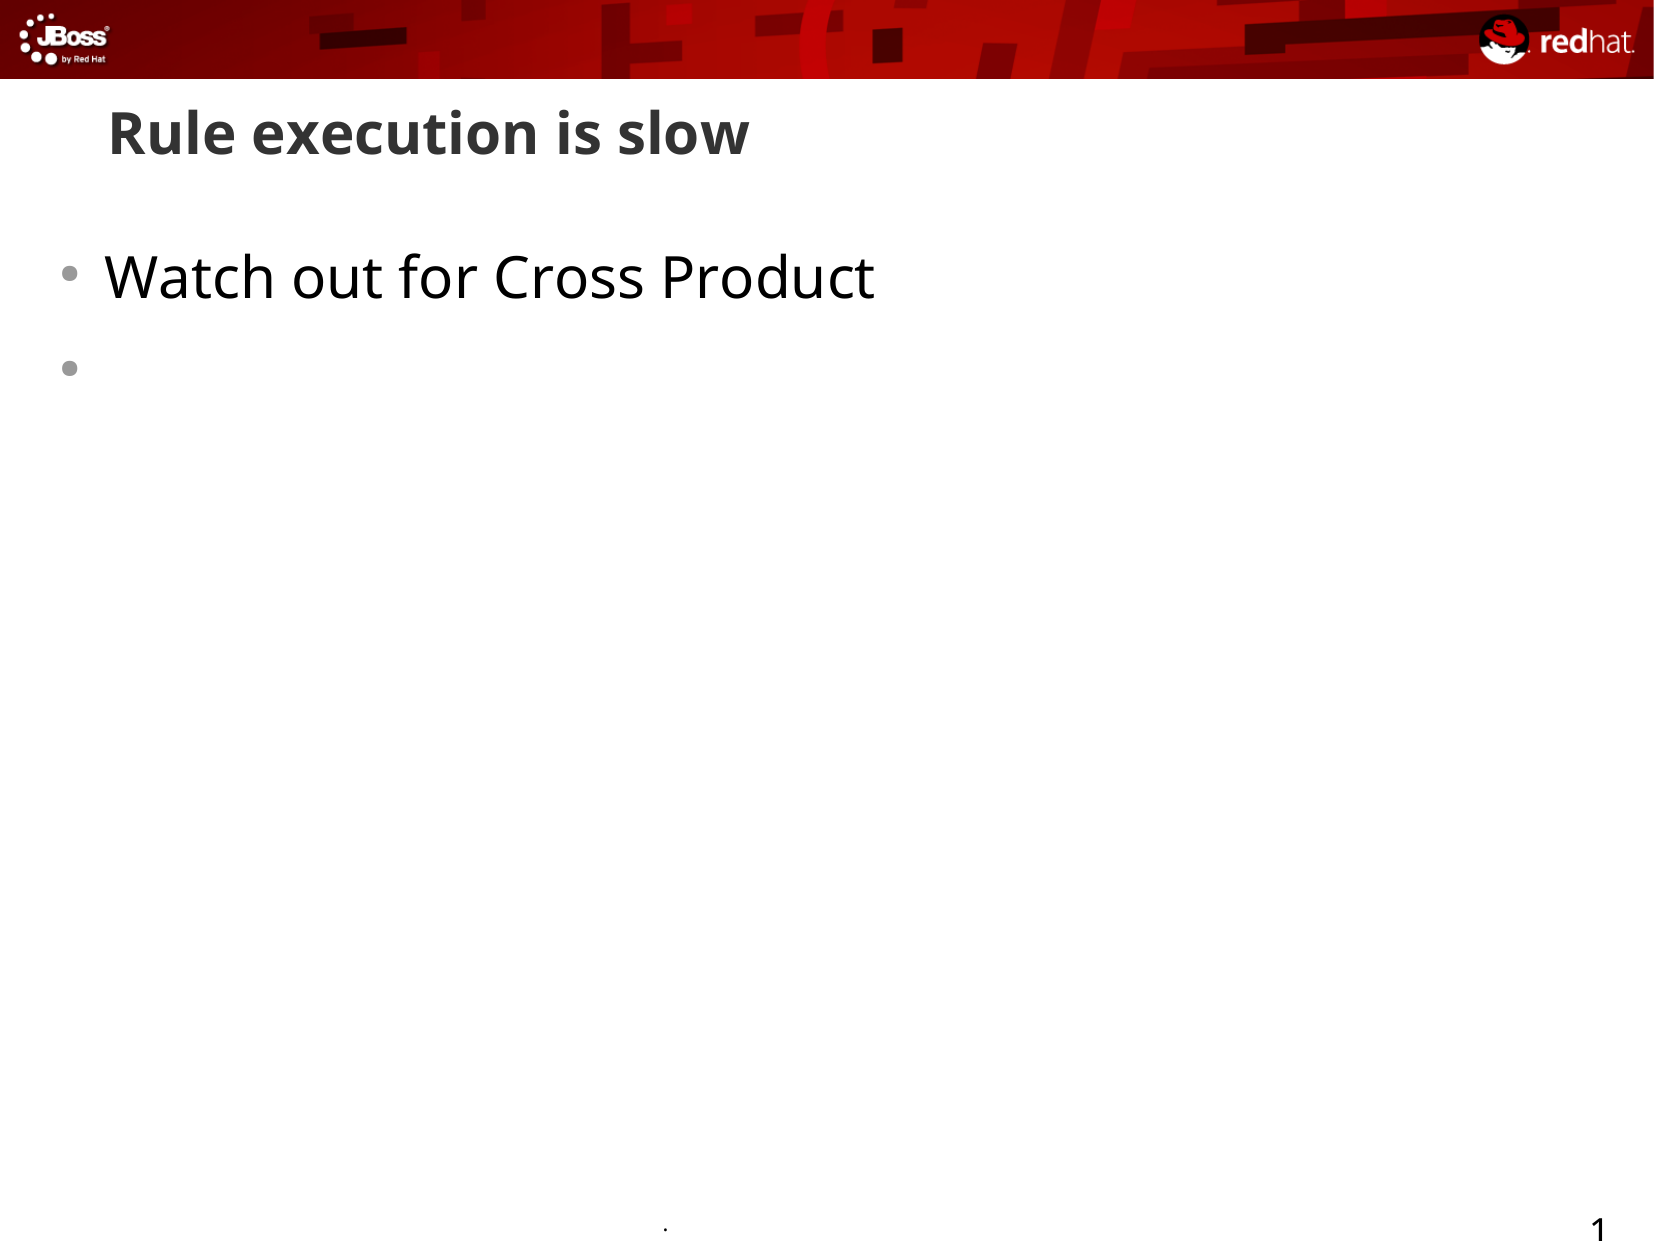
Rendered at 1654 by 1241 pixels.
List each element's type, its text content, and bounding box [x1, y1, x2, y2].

picture [0, 0, 1654, 79]
title Rule execution is slow [107, 70, 1329, 193]
list Watch out for Cross Product [29, 235, 1625, 1193]
